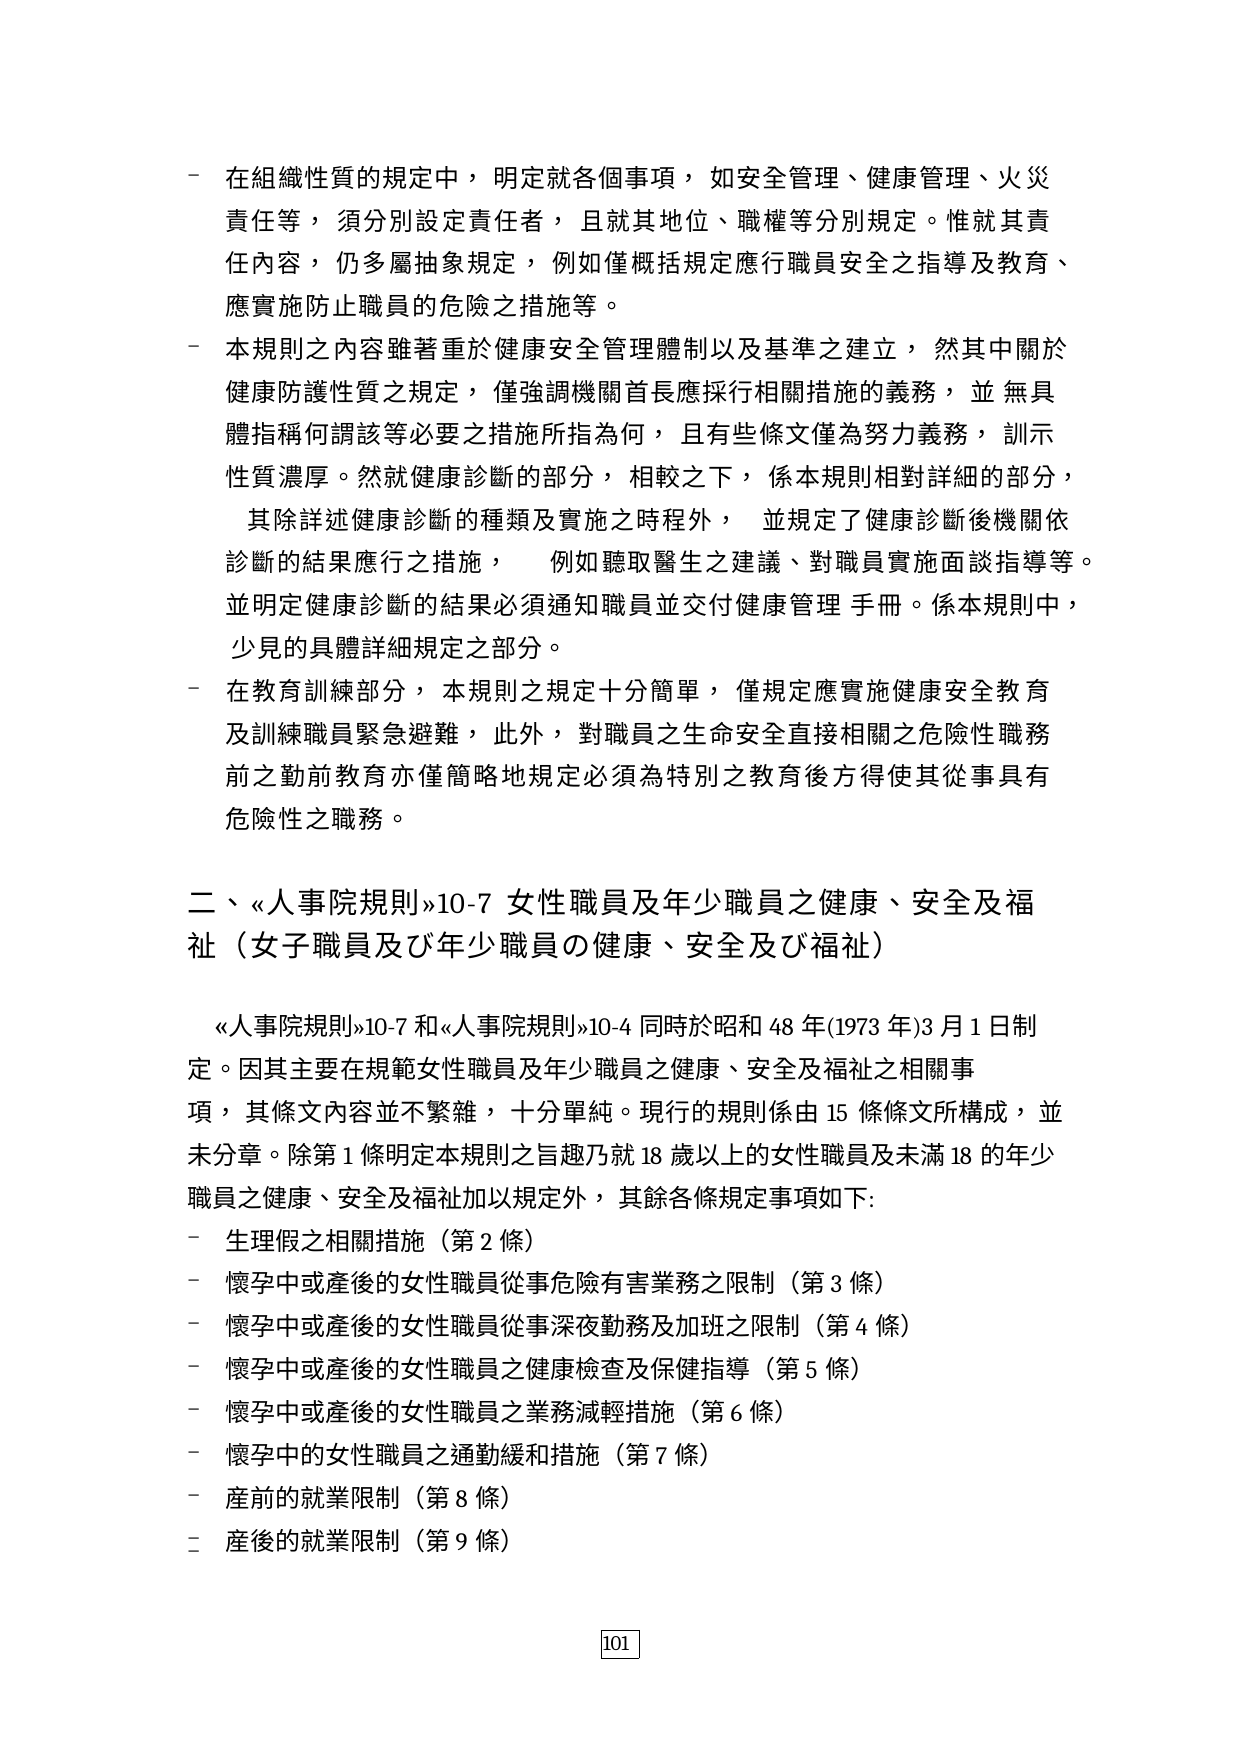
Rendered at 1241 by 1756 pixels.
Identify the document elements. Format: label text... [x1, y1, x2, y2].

text 産後的就業限制（第 9 條） [187, 1522, 1119, 1558]
picture [187, 162, 213, 188]
picture [187, 1267, 213, 1293]
picture [187, 1482, 213, 1508]
picture [187, 675, 213, 701]
text 懷孕中的女性職員之通勤緩和措施（第 7 條） [187, 1436, 1119, 1472]
picture [187, 1225, 213, 1250]
picture [187, 1439, 213, 1465]
picture [187, 1353, 213, 1379]
picture [187, 1310, 213, 1336]
text 生理假之相關措施（第 2 條） [187, 1221, 1119, 1257]
text 本規則之內容雖著重於健康安全管理體制以及基準之建立， 然其中關於健康防護性質之規定， 僅強調機關首長應採行相關措施的義務， 並 無具體指稱何謂該等必要之措施所指為何， 且有些條文僅為努力義務， 訓示性質濃厚。然就健康診斷的部分， 相較之下， 係本規則相對詳細的部分， 其除詳述健康診斷的種類及實施之時程外， 並規定了健康診斷後機關依診斷的結果應行之措施， 例如聽取醫生之建議、對職員實施面談指導等。並明定健康診斷的結果必須通知職員並交付健康管理 手冊。係本規則中， 少見的具體詳細規定之部分。 [187, 329, 1077, 664]
text 懷孕中或產後的女性職員從事危險有害業務之限制（第 3 條） [187, 1264, 1119, 1300]
text 懷孕中或產後的女性職員之業務減輕措施（第 6 條） [187, 1393, 1119, 1429]
text 項， 其條文內容並不繁雜， 十分單純。現行的規則係由 15 條條文所構成， 並未分章。除第 1 條明定本規則之旨趣乃就 18 歲以上的女性職員及未滿 18 的年少職員之健康、安全及福祉加以規定外， 其餘各條規定事項如下: [187, 1093, 1078, 1214]
picture [187, 1558, 213, 1564]
picture [187, 1525, 213, 1551]
picture [187, 1396, 213, 1422]
text 二、«人事院規則»10-7 女性職員及年少職員之健康、安全及福祉（女子職員及び年少職員の健康、安全及び福祉） [187, 879, 1047, 964]
text 在教育訓練部分， 本規則之規定十分簡單， 僅規定應實施健康安全教育及訓練職員緊急避難， 此外， 對職員之生命安全直接相關之危險性職務前之勤前教育亦僅簡略地規定必須為特別之教育後方得使其從事具有危險性之職務。 [187, 671, 1050, 836]
text 懷孕中或產後的女性職員之健康檢查及保健指導（第 5 條） [187, 1350, 1119, 1386]
picture [187, 333, 213, 359]
text 在組織性質的規定中， 明定就各個事項， 如安全管理、健康管理、火災責任等， 須分別設定責任者， 且就其地位、職權等分別規定。惟就其責任內容， 仍多屬抽象規定， 例如僅概括規定應行職員安全之指導及教育、應實施防止職員的危險之措施等。 [187, 158, 1050, 323]
text 懷孕中或產後的女性職員從事深夜勤務及加班之限制（第 4 條） [187, 1307, 1119, 1343]
text «人事院規則»10-7 和«人事院規則»10-4 同時於昭和 48 年(1973 年)3 月 1 日制定。因其主要在規範女性職員及年少職員之健康、安全及福祉之相關事 [187, 1007, 1052, 1086]
text 産前的就業限制（第 8 條） [187, 1479, 1119, 1515]
